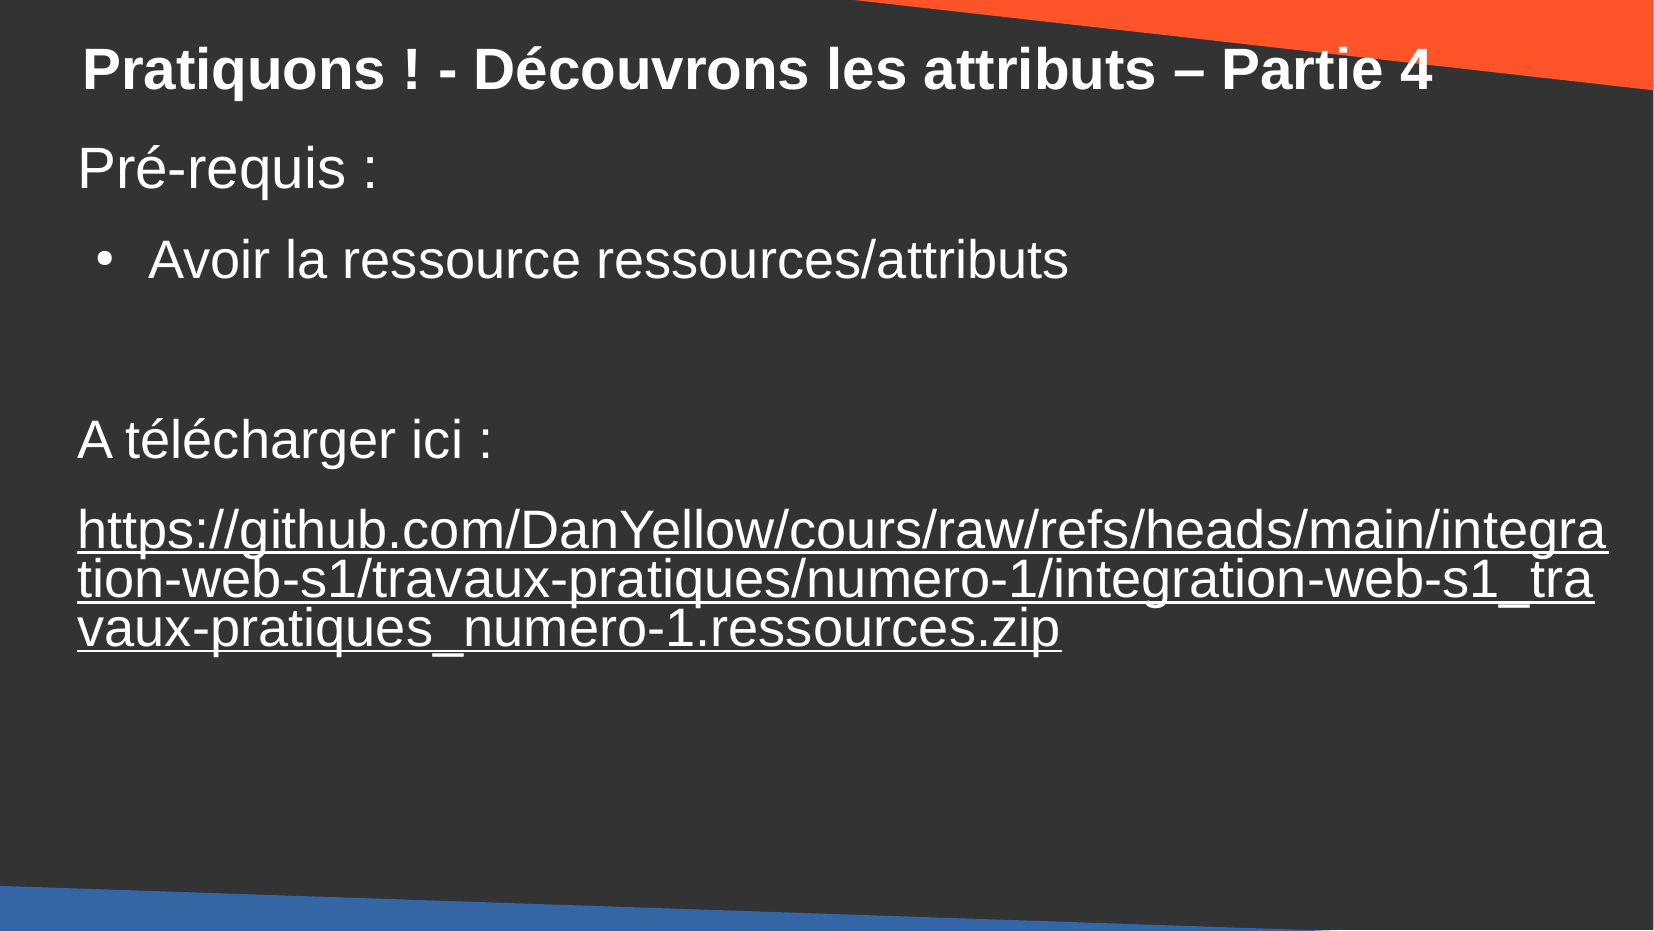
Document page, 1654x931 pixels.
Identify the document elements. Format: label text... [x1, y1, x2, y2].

title Pratiquons ! - Découvrons les attributs – Partie 4 [82, 37, 1571, 114]
list Pré-requis : Avoir la ressource ressources/attributs A télécharger ici : https://github.com/DanYellow/cours/raw/refs/heads/main/integration-web-s1/travaux-pratiques/numero-1/integration-web-s1_travaux-pratiques_numero-1.ressources.zip [77, 135, 1617, 721]
text_box [0, 885, 1337, 931]
text_box [854, 0, 1654, 91]
